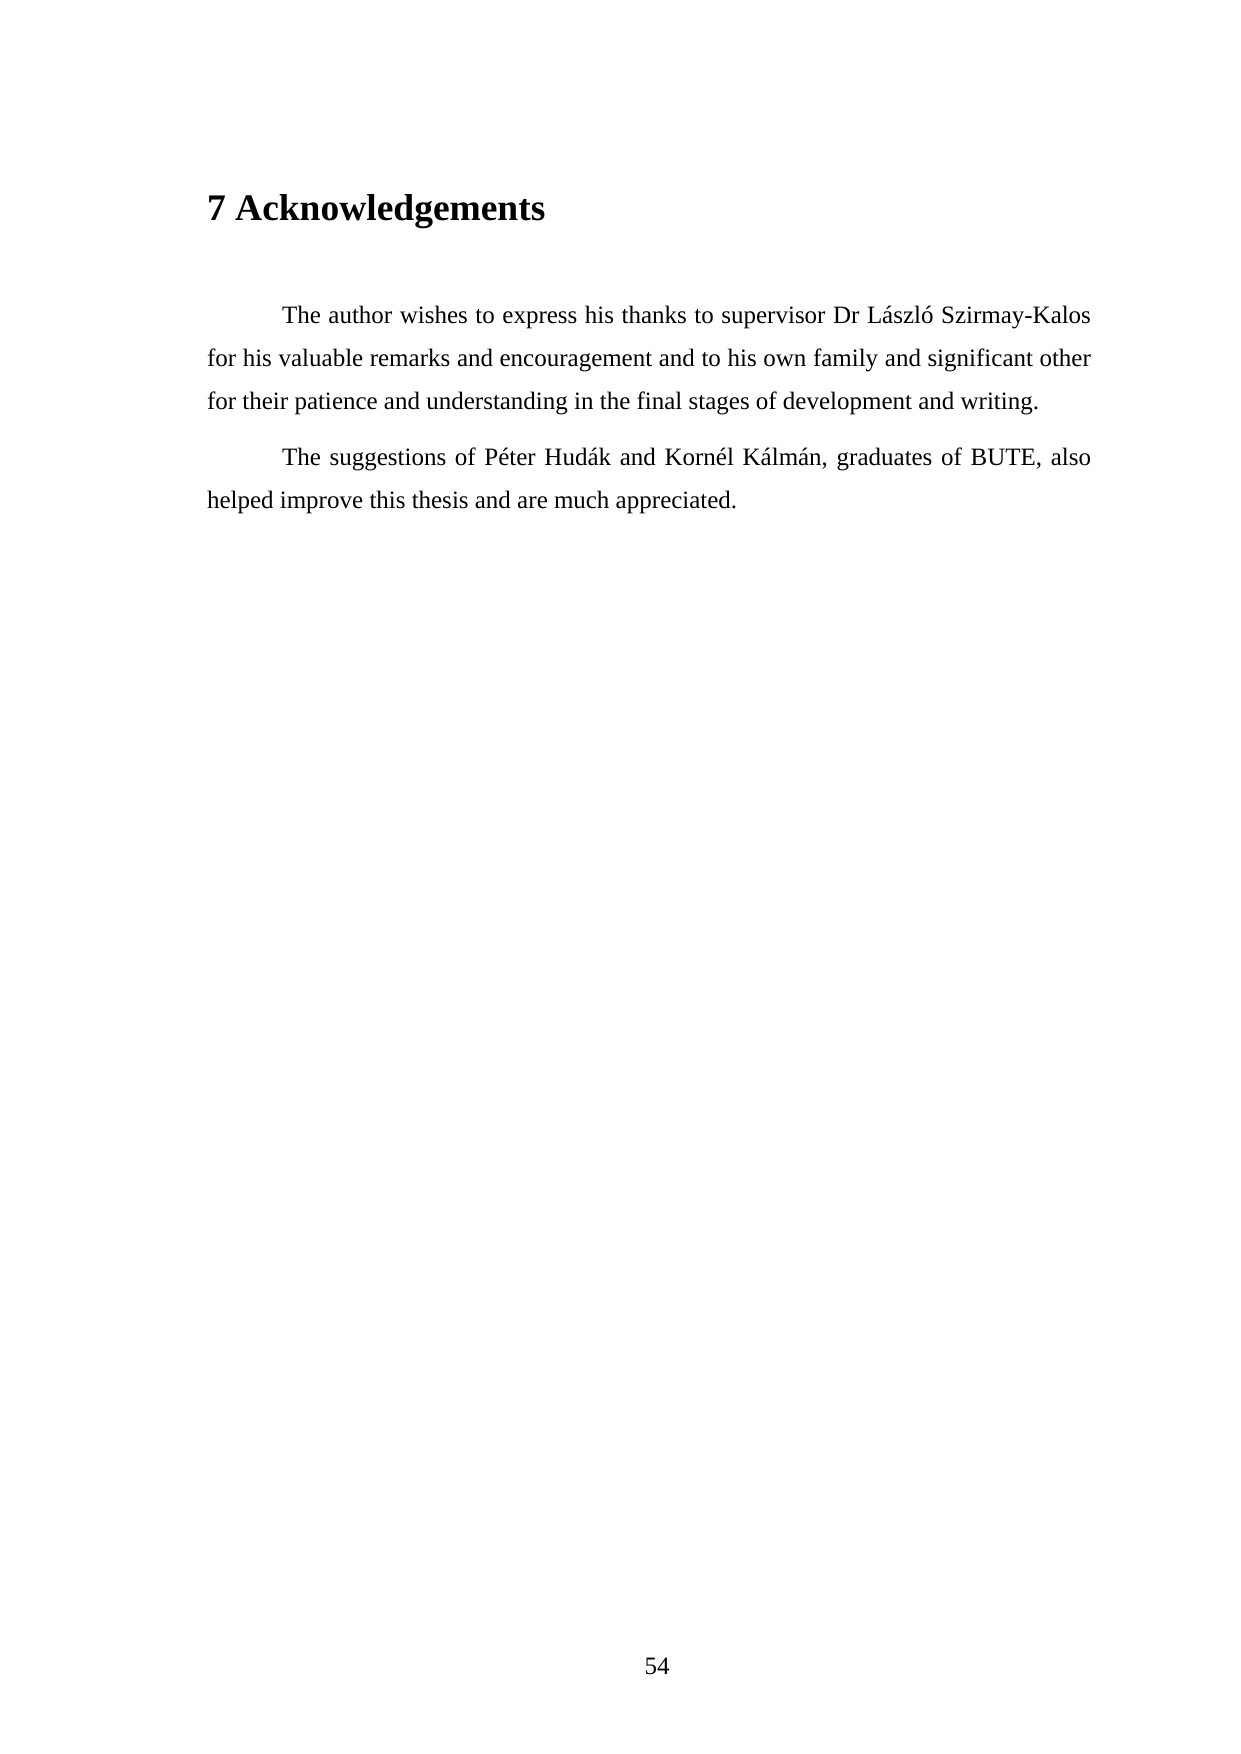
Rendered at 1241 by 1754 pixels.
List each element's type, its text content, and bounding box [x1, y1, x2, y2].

subtitle Acknowledgements [207, 185, 1092, 228]
text The author wishes to express his thanks to supervisor Dr László Szirmay-Kalos for his valuable remarks and encouragement and to his own family and significant other for their patience and understanding in the final stages of development and writing. [207, 300, 1092, 415]
text The suggestions of Péter Hudák and Kornél Kálmán, graduates of BUTE, also helped improve this thesis and are much appreciated. [207, 442, 1092, 514]
